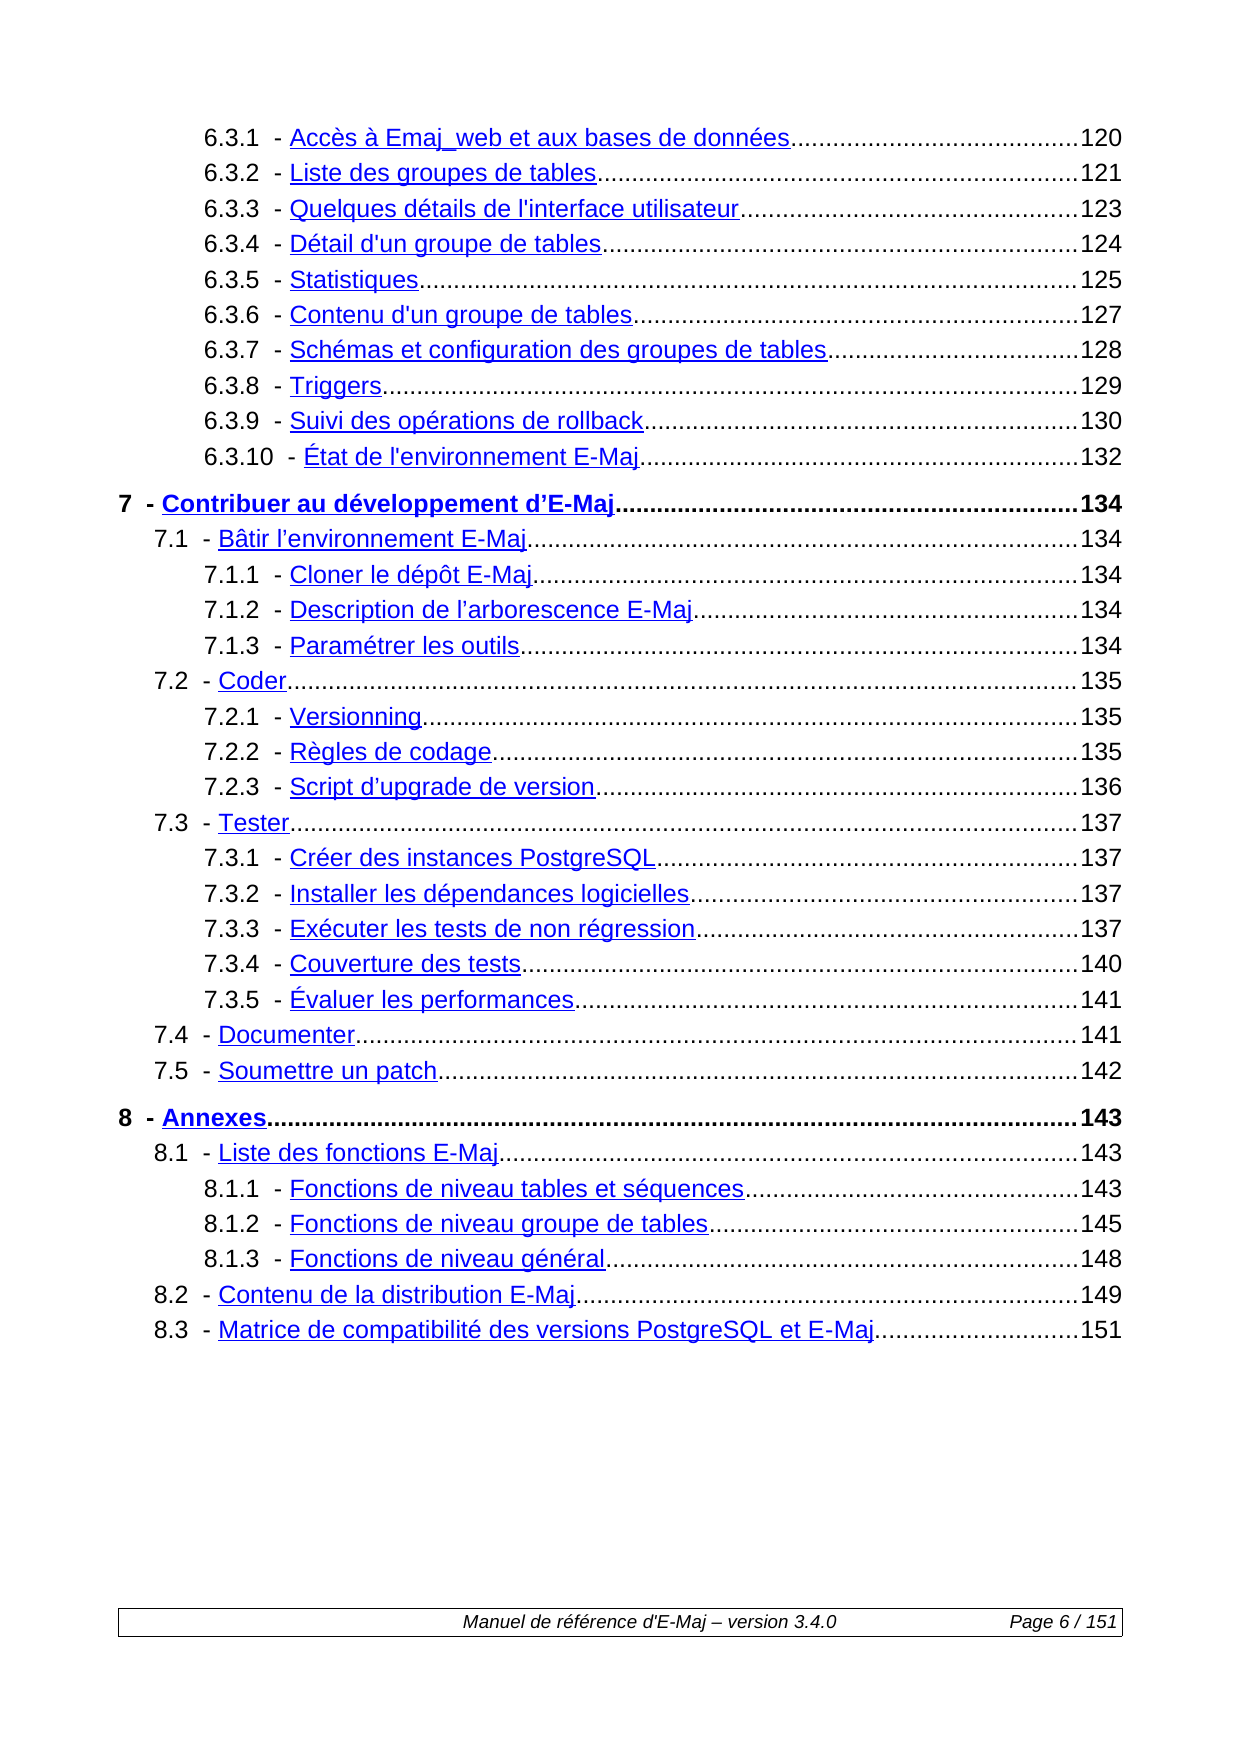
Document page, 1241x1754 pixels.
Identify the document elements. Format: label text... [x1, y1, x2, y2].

text 7.4 - Documenter 141 [118, 1015, 1122, 1051]
text 7.1 - Bâtir l’environnement E-Maj 134 [118, 519, 1122, 555]
text 7.1.3 - Paramétrer les outils 134 [168, 626, 1122, 661]
text 6.3.4 - Détail d'un groupe de tables 124 [168, 224, 1122, 260]
text 7.5 - Soumettre un patch 142 [118, 1051, 1122, 1086]
text 6.3.8 - Triggers 129 [168, 366, 1122, 401]
text 7.1.2 - Description de l’arborescence E-Maj 134 [168, 590, 1122, 626]
text 7.2.3 - Script d’upgrade de version 136 [168, 767, 1122, 803]
text 6.3.2 - Liste des groupes de tables 121 [168, 153, 1122, 189]
text 6.3.5 - Statistiques 125 [168, 260, 1122, 295]
text 7 - Contribuer au développement d’E-Maj 134 [118, 484, 1122, 519]
text 8.1.2 - Fonctions de niveau groupe de tables 145 [168, 1204, 1122, 1239]
text 7.1.1 - Cloner le dépôt E-Maj 134 [168, 555, 1122, 590]
text 8.3 - Matrice de compatibilité des versions PostgreSQL et E‑Maj 151 [118, 1310, 1122, 1346]
text 6.3.7 - Schémas et configuration des groupes de tables 128 [168, 331, 1122, 366]
text 7.3.4 - Couverture des tests 140 [168, 944, 1122, 980]
text 6.3.9 - Suivi des opérations de rollback 130 [168, 401, 1122, 437]
text 6.3.10 - État de l'environnement E-Maj 132 [168, 437, 1122, 472]
text 8.1.1 - Fonctions de niveau tables et séquences 143 [168, 1169, 1122, 1204]
text 7.3.5 - Évaluer les performances 141 [168, 980, 1122, 1015]
text 7.3 - Tester 137 [118, 803, 1122, 838]
text 7.2 - Coder 135 [118, 661, 1122, 697]
text 6.3.3 - Quelques détails de l'interface utilisateur 123 [168, 189, 1122, 224]
text 7.3.2 - Installer les dépendances logicielles 137 [168, 874, 1122, 909]
text 7.2.1 - Versionning 135 [168, 697, 1122, 732]
text 6.3.1 - Accès à Emaj_web et aux bases de données 120 [168, 118, 1122, 153]
text 8.1 - Liste des fonctions E-Maj 143 [118, 1133, 1122, 1169]
text 7.3.1 - Créer des instances PostgreSQL 137 [168, 838, 1122, 874]
text 6.3.6 - Contenu d'un groupe de tables 127 [168, 295, 1122, 331]
text 8.1.3 - Fonctions de niveau général 148 [168, 1239, 1122, 1275]
text 8.2 - Contenu de la distribution E-Maj 149 [118, 1275, 1122, 1310]
text 8 - Annexes 143 [118, 1098, 1122, 1133]
text 7.2.2 - Règles de codage 135 [168, 732, 1122, 767]
text 7.3.3 - Exécuter les tests de non régression 137 [168, 909, 1122, 944]
